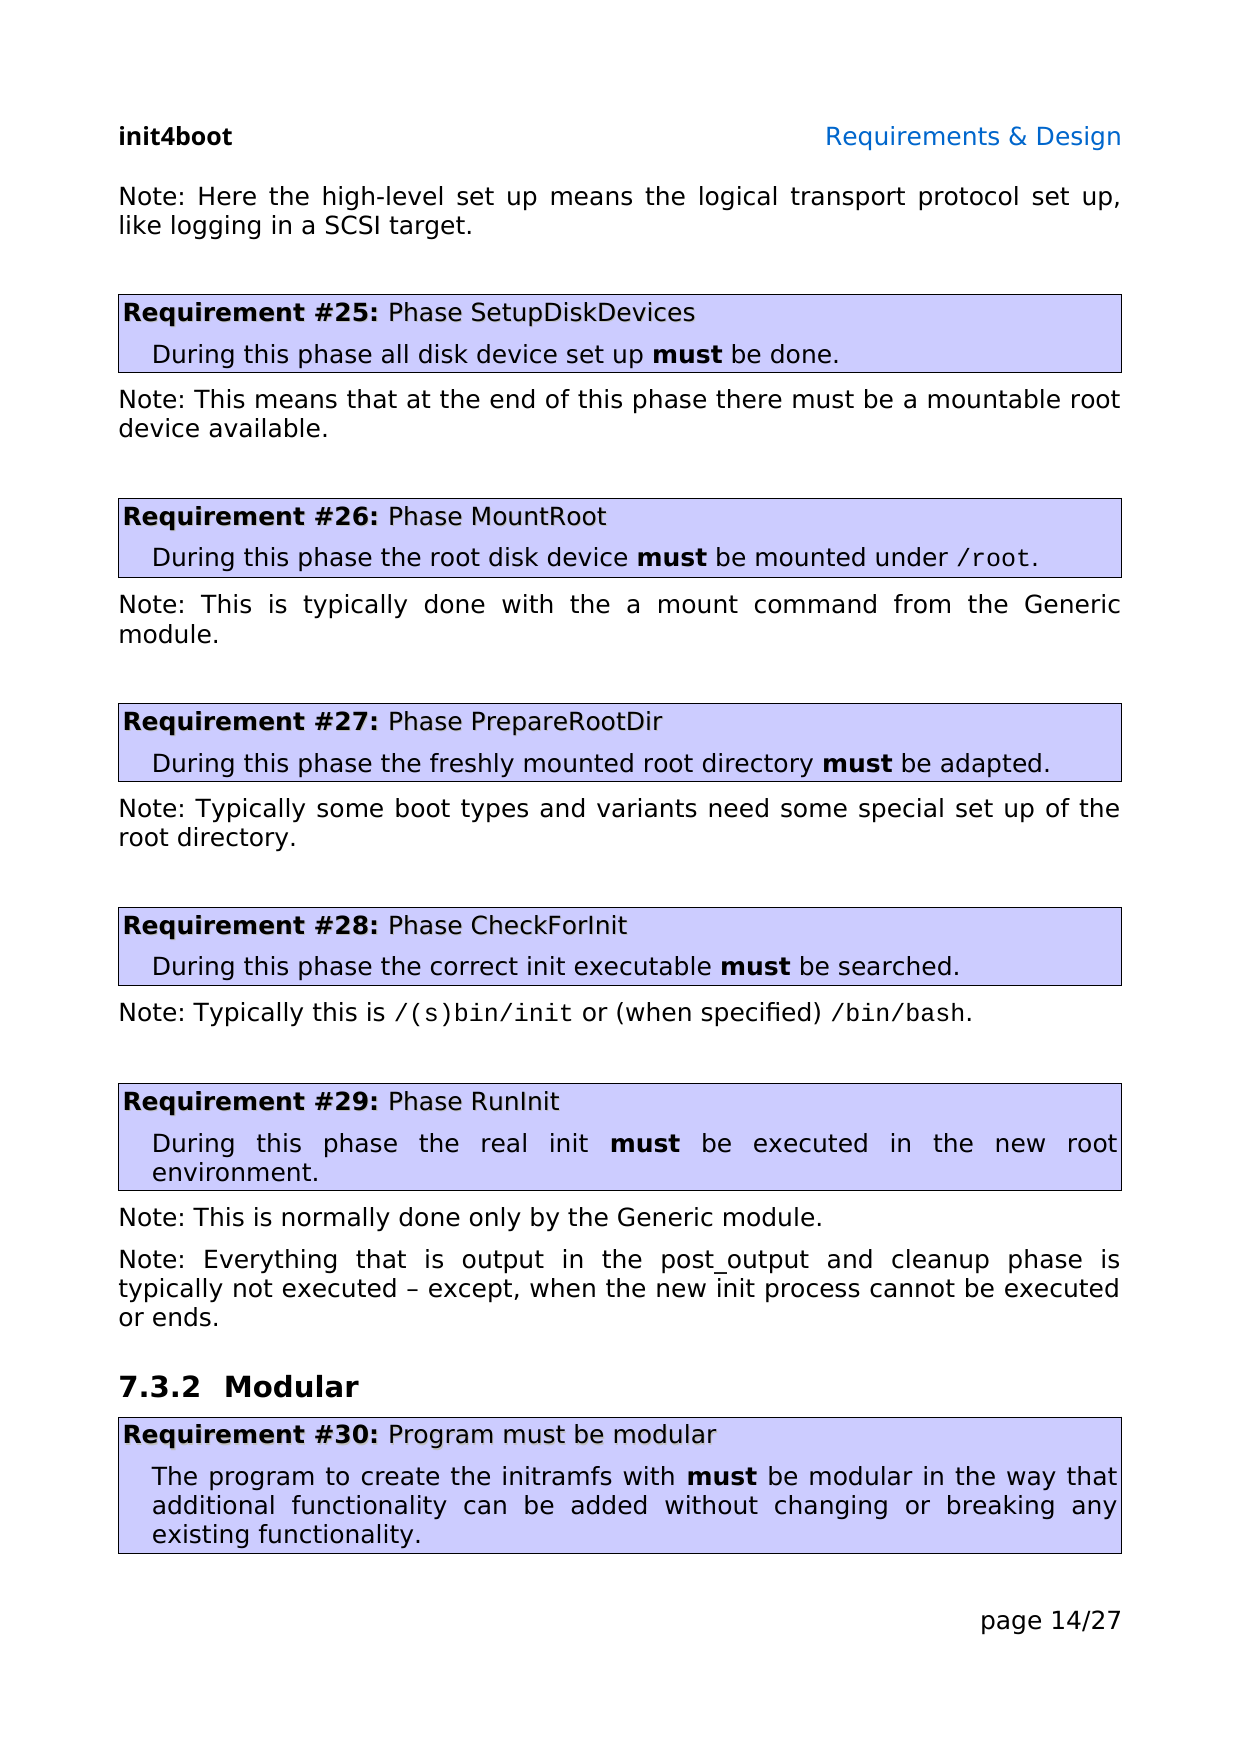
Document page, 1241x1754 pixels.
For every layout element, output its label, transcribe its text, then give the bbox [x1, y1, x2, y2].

list The program to create the initramfs with must be modular in the way that additional functionality can be added without changing or breaking any existing functionality. [119, 1458, 1121, 1553]
text Note: Here the high-level set up means the logical transport protocol set up, like logging in a SCSI target. [118, 182, 1122, 240]
list Phase MountRoot [119, 499, 1121, 531]
text Note: Typically some boot types and variants need some special set up of the root directory. [118, 794, 1122, 853]
list During this phase all disk device set up must be done. [119, 336, 1121, 372]
list During this phase the root disk device must be mounted under /root. [119, 539, 1121, 577]
text Note: This is typically done with the a mount command from the Generic module. [118, 591, 1122, 649]
list During this phase the freshly mounted root directory must be adapted. [119, 745, 1121, 781]
text Note: This is normally done only by the Generic module. [118, 1203, 1122, 1233]
text Note: Typically this is /(s)bin/init or (when specified) /bin/bash. [118, 998, 1122, 1029]
list Phase RunInit [119, 1084, 1121, 1116]
list Phase CheckForInit [119, 908, 1121, 940]
subtitle Modular [118, 1370, 1122, 1404]
list Phase PrepareRootDir [119, 704, 1121, 736]
text Note: Everything that is output in the post_output and cleanup phase is typically not executed – except, when the new init process cannot be executed or ends. [118, 1245, 1122, 1333]
list During this phase the real init must be executed in the new root environment. [119, 1125, 1121, 1190]
list Phase SetupDiskDevices [119, 295, 1121, 327]
list Program must be modular [119, 1418, 1121, 1450]
list During this phase the correct init executable must be searched. [119, 949, 1121, 985]
text Note: This means that at the end of this phase there must be a mountable root device available. [118, 385, 1122, 444]
